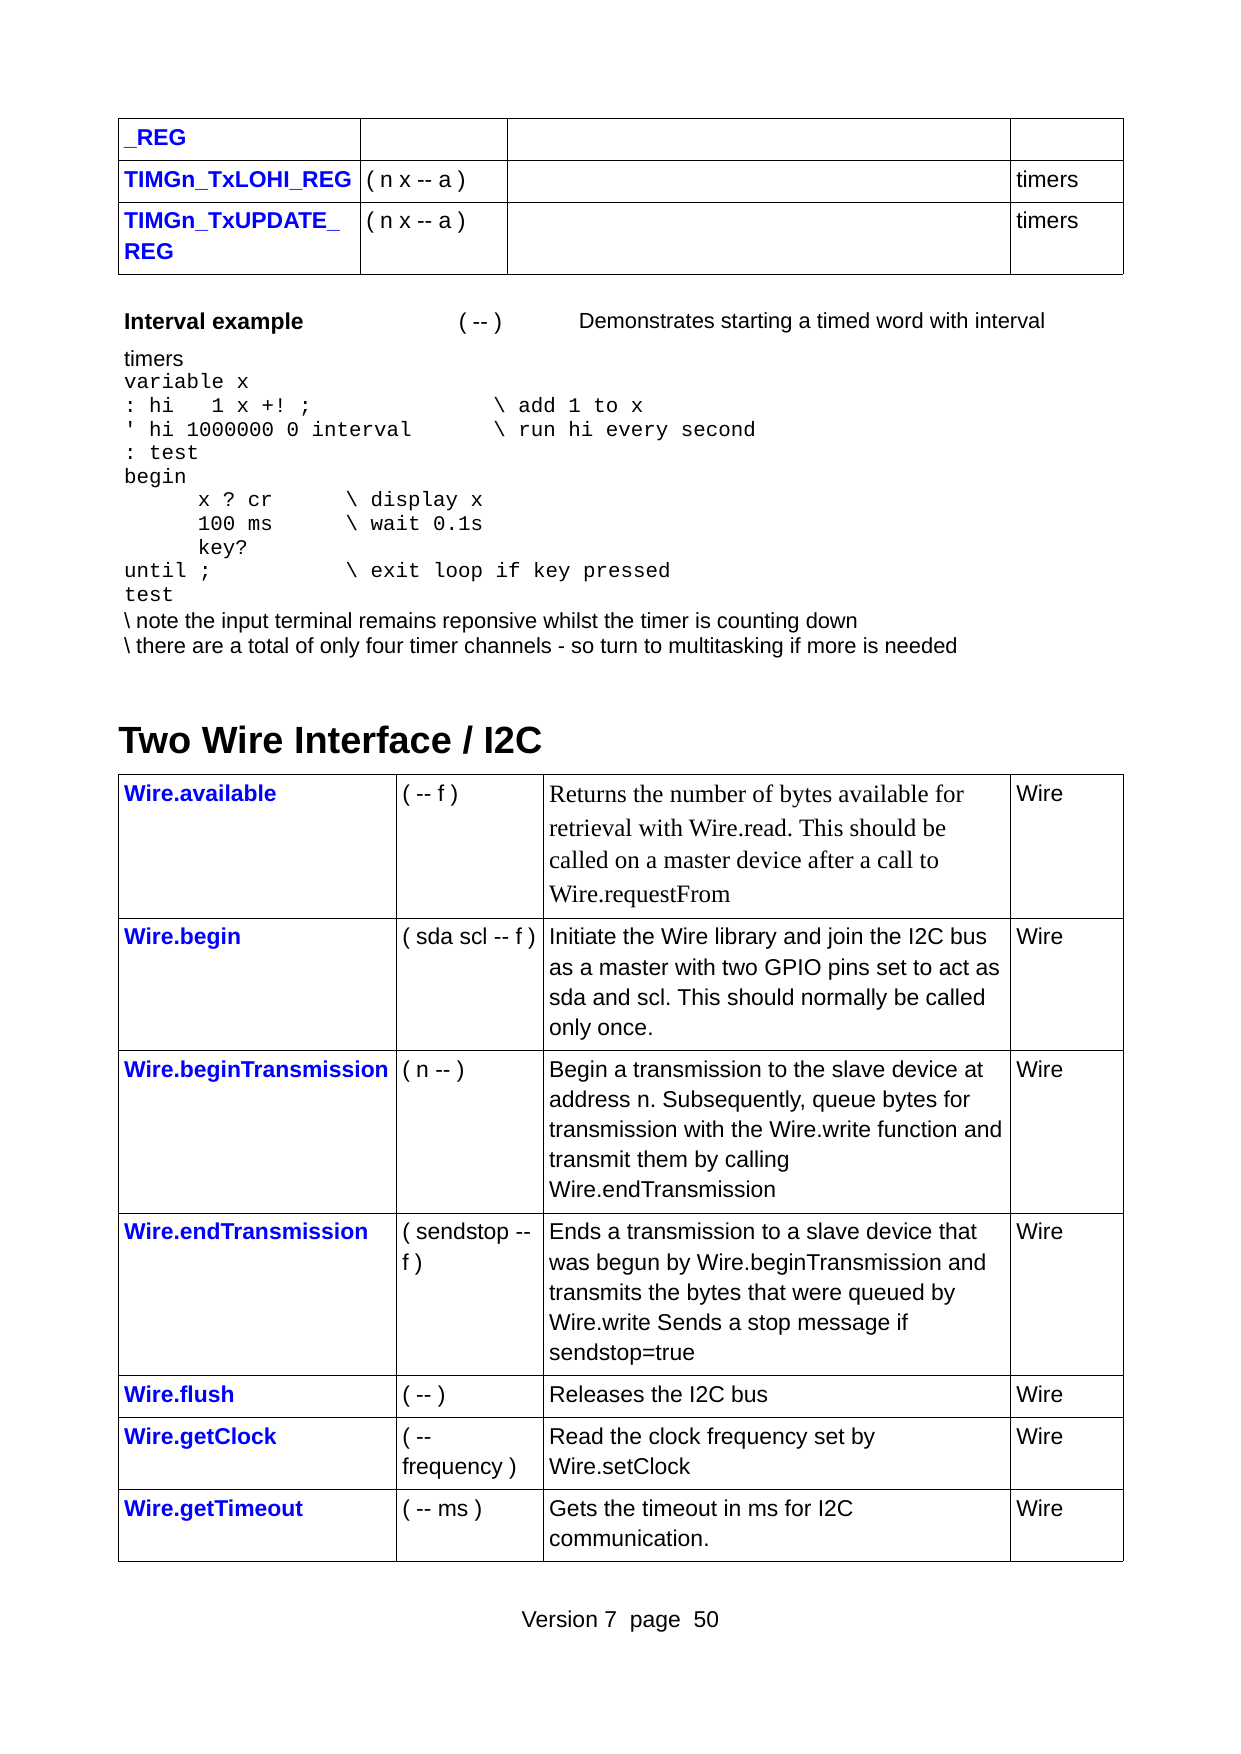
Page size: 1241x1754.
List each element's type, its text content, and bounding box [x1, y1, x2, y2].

table_cell ( sendstop -- f ) [397, 1214, 543, 1375]
table_cell Wire.begin [119, 919, 396, 1050]
table_header ( -- ) [453, 303, 573, 340]
table_cell [508, 161, 1010, 202]
table_cell ( -- ms ) [397, 1490, 543, 1561]
table_cell Initiate the Wire library and join the I2C bus as a master with two GPIO pins set to act as sda and scl. This should normally be called only once. [544, 919, 1010, 1050]
table_cell ( -- frequency ) [397, 1418, 543, 1489]
table_cell Wire.getTimeout [119, 1490, 396, 1561]
table_cell Wire.endTransmission [119, 1214, 396, 1375]
table_cell ( n x -- a ) [361, 203, 507, 274]
table_cell Wire [1011, 1376, 1123, 1417]
table_cell Wire [1011, 1418, 1123, 1489]
table_cell timers [1011, 161, 1123, 202]
table_cell Read the clock frequency set by Wire.setClock [544, 1418, 1010, 1489]
table_cell Wire.beginTransmission [119, 1051, 396, 1212]
table_cell [1011, 119, 1123, 160]
subtitle Two Wire Interface / I2C [118, 718, 1122, 761]
table_header Returns the number of bytes available for retrieval with Wire.read. This should be called on a master device after a call to Wire.requestFrom [544, 775, 1010, 917]
table_cell [361, 119, 507, 160]
table_cell [508, 119, 1010, 160]
table_header Wire.available [119, 775, 396, 917]
table_cell Ends a transmission to a slave device that was begun by Wire.beginTransmission and transmits the bytes that were queued by Wire.write Sends a stop message if sendstop=true [544, 1214, 1010, 1375]
table_cell Begin a transmission to the slave device at address n. Subsequently, queue bytes for transmission with the Wire.write function and transmit them by calling Wire.endTransmission [544, 1051, 1010, 1212]
table_cell Gets the timeout in ms for I2C communication. [544, 1490, 1010, 1561]
table_cell TIMGn_TxUPDATE_REG [119, 203, 360, 274]
table_cell Wire [1011, 1214, 1123, 1375]
table_cell TIMGn_TxLOHI_REG [119, 161, 360, 202]
table_cell ( n x -- a ) [361, 161, 507, 202]
table_header ( -- f ) [397, 775, 543, 917]
table_cell timers variable x : hi 1 x +! ; \ add 1 to x ' hi 1000000 0 interval \ run hi every second : test begin x ? cr \ display x 100 ms \ wait 0.1s key? until ; \ exit loop if key pressed test \ note the input terminal remains reponsive whilst the timer is counting down \ there are a total of only four timer channels - so turn to multitasking if more is needed [118, 340, 1123, 664]
table_header Demonstrates starting a timed word with interval [573, 303, 1123, 340]
table_cell Wire.flush [119, 1376, 396, 1417]
table_cell Wire.getClock [119, 1418, 396, 1489]
table_cell Wire [1011, 1490, 1123, 1561]
table_header Wire [1011, 775, 1123, 917]
table_cell Wire [1011, 1051, 1123, 1212]
table_cell ( n -- ) [397, 1051, 543, 1212]
table_cell ( sda scl -- f ) [397, 919, 543, 1050]
table_cell Releases the I2C bus [544, 1376, 1010, 1417]
table_cell ( -- ) [397, 1376, 543, 1417]
table_cell _REG [119, 119, 360, 160]
table_cell timers [1011, 203, 1123, 274]
table_cell Wire [1011, 919, 1123, 1050]
table_header Interval example [118, 303, 453, 340]
table_cell [508, 203, 1010, 274]
